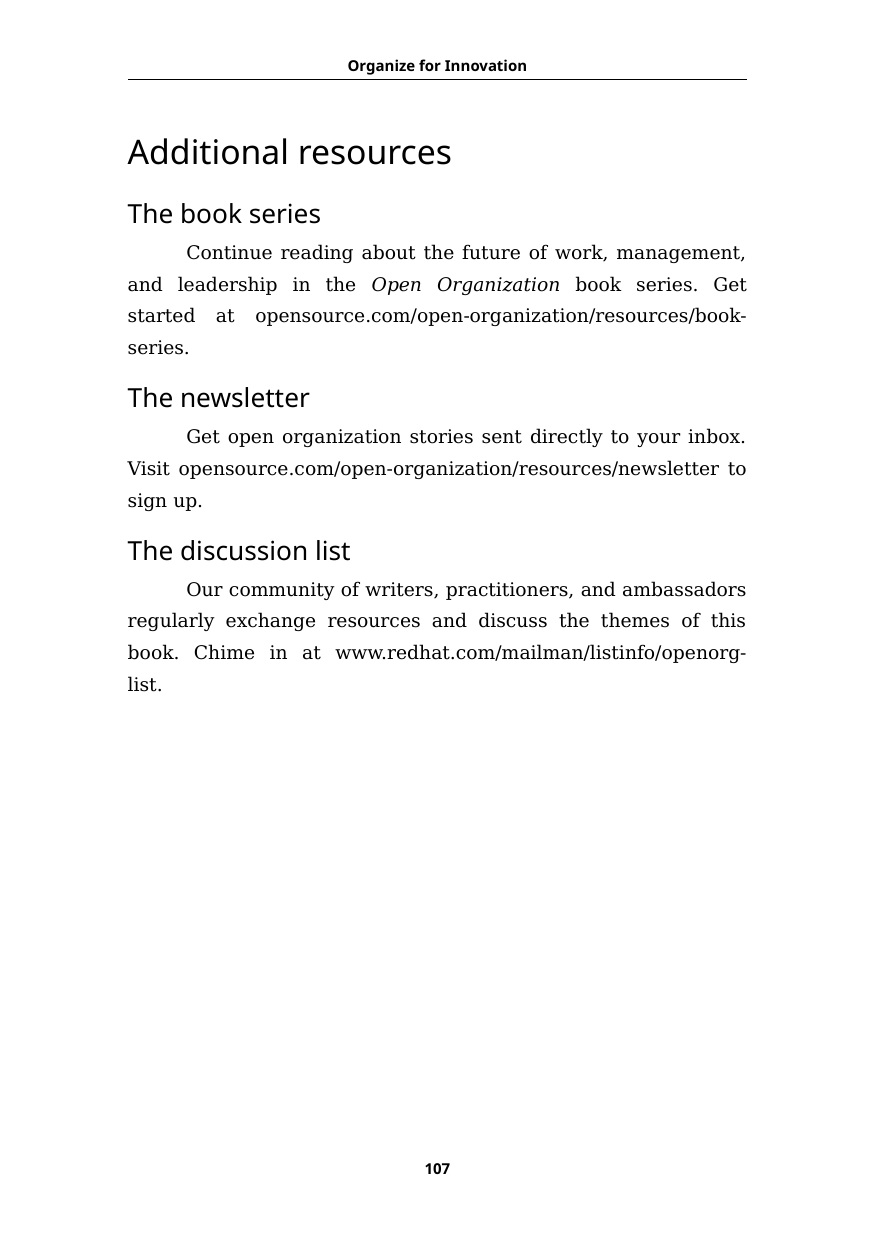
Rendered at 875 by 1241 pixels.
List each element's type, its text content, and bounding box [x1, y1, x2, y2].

subtitle Additional resources [127, 133, 747, 172]
text Our community of writers, practitioners, and ambassadors regularly exchange resources and discuss the themes of this book. Chime in at www.redhat.com/mailman/listinfo/openorg-list. [127, 579, 747, 696]
subtitle The discussion list [127, 536, 747, 566]
text Continue reading about the future of work, management, and leadership in the Open Organization book series. Get started at opensource.com/open-organization/resources/book-series. [127, 242, 747, 359]
subtitle The newsletter [127, 383, 747, 414]
text Get open organization stories sent directly to your inbox. Visit opensource.com/open-organization/resources/newsletter to sign up. [127, 426, 747, 511]
subtitle The book series [127, 199, 747, 230]
